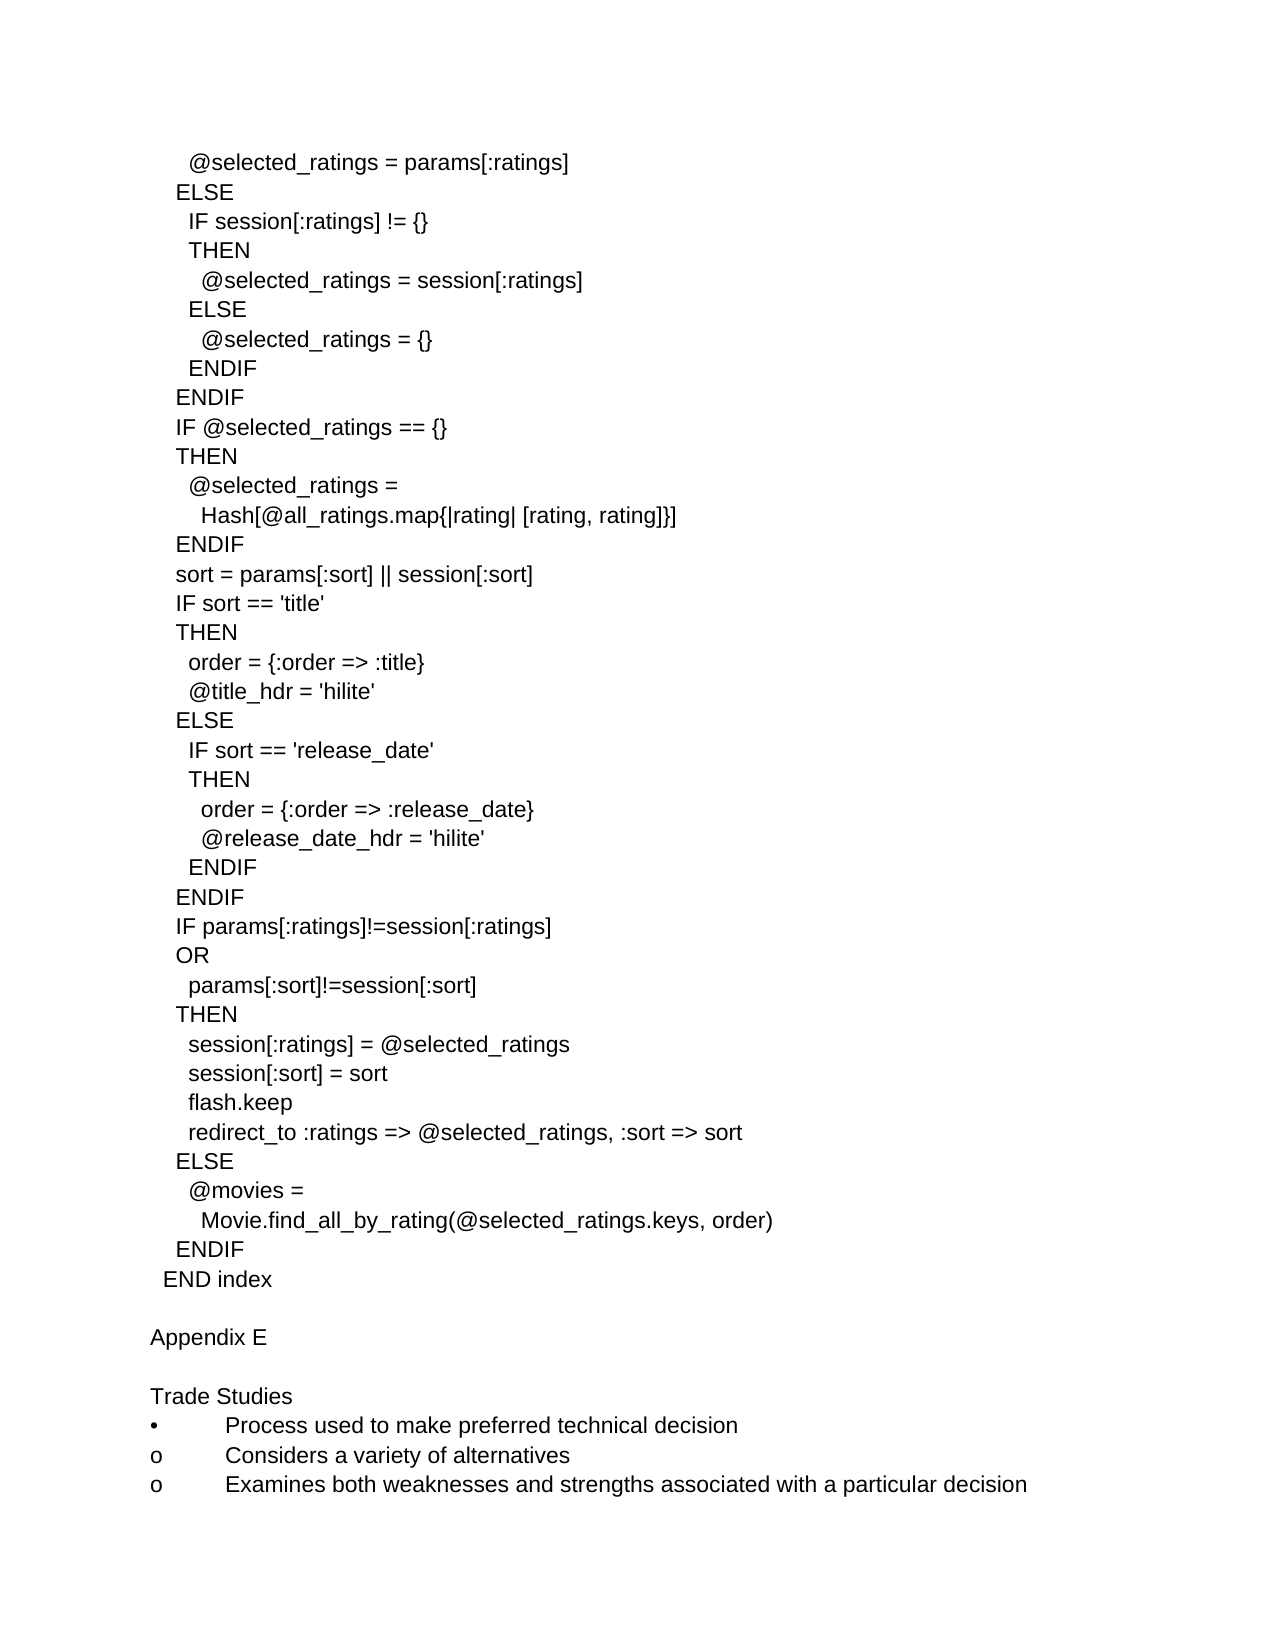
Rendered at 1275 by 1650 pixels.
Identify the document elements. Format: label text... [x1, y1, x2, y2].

text params[:sort]!=session[:sort] [150, 972, 1125, 998]
text flash.keep [150, 1090, 1125, 1116]
text ENDIF [150, 855, 1125, 881]
text THEN [150, 444, 1125, 469]
text @selected_ratings = params[:ratings] [150, 150, 1125, 176]
text sort = params[:sort] || session[:sort] [150, 561, 1125, 587]
text order = {:order => :title} [150, 649, 1125, 675]
text Appendix E [150, 1325, 1125, 1351]
text OR [150, 943, 1125, 969]
text ENDIF [150, 1237, 1125, 1262]
text @release_date_hdr = 'hilite' [150, 826, 1125, 851]
text ELSE [150, 1149, 1125, 1174]
text @movies = [150, 1178, 1125, 1204]
text ELSE [150, 708, 1125, 734]
text THEN [150, 1002, 1125, 1027]
text • Process used to make preferred technical decision [150, 1413, 1125, 1439]
text ENDIF [150, 356, 1125, 381]
text Trade Studies [150, 1384, 1125, 1409]
text order = {:order => :release_date} [150, 796, 1125, 822]
text ENDIF [150, 532, 1125, 557]
text session[:ratings] = @selected_ratings [150, 1031, 1125, 1057]
text redirect_to :ratings => @selected_ratings, :sort => sort [150, 1119, 1125, 1145]
text IF sort == 'title' [150, 591, 1125, 616]
text @selected_ratings = {} [150, 326, 1125, 352]
text Movie.find_all_by_rating(@selected_ratings.keys, order) [150, 1207, 1125, 1233]
text @title_hdr = 'hilite' [150, 679, 1125, 704]
text ELSE [150, 179, 1125, 205]
text session[:sort] = sort [150, 1061, 1125, 1086]
text o Considers a variety of alternatives [150, 1442, 1125, 1468]
text IF sort == 'release_date' [150, 737, 1125, 763]
text ELSE [150, 297, 1125, 322]
text o Examines both weaknesses and strengths associated with a particular decision [150, 1472, 1125, 1497]
text END index [150, 1266, 1125, 1292]
text THEN [150, 620, 1125, 646]
text IF session[:ratings] != {} [150, 209, 1125, 234]
text Hash[@all_ratings.map{|rating| [rating, rating]}] [150, 502, 1125, 528]
text IF @selected_ratings == {} [150, 414, 1125, 440]
text ENDIF [150, 385, 1125, 411]
text THEN [150, 238, 1125, 264]
text THEN [150, 767, 1125, 792]
text @selected_ratings = session[:ratings] [150, 267, 1125, 293]
text @selected_ratings = [150, 473, 1125, 499]
text IF params[:ratings]!=session[:ratings] [150, 914, 1125, 939]
text ENDIF [150, 884, 1125, 910]
